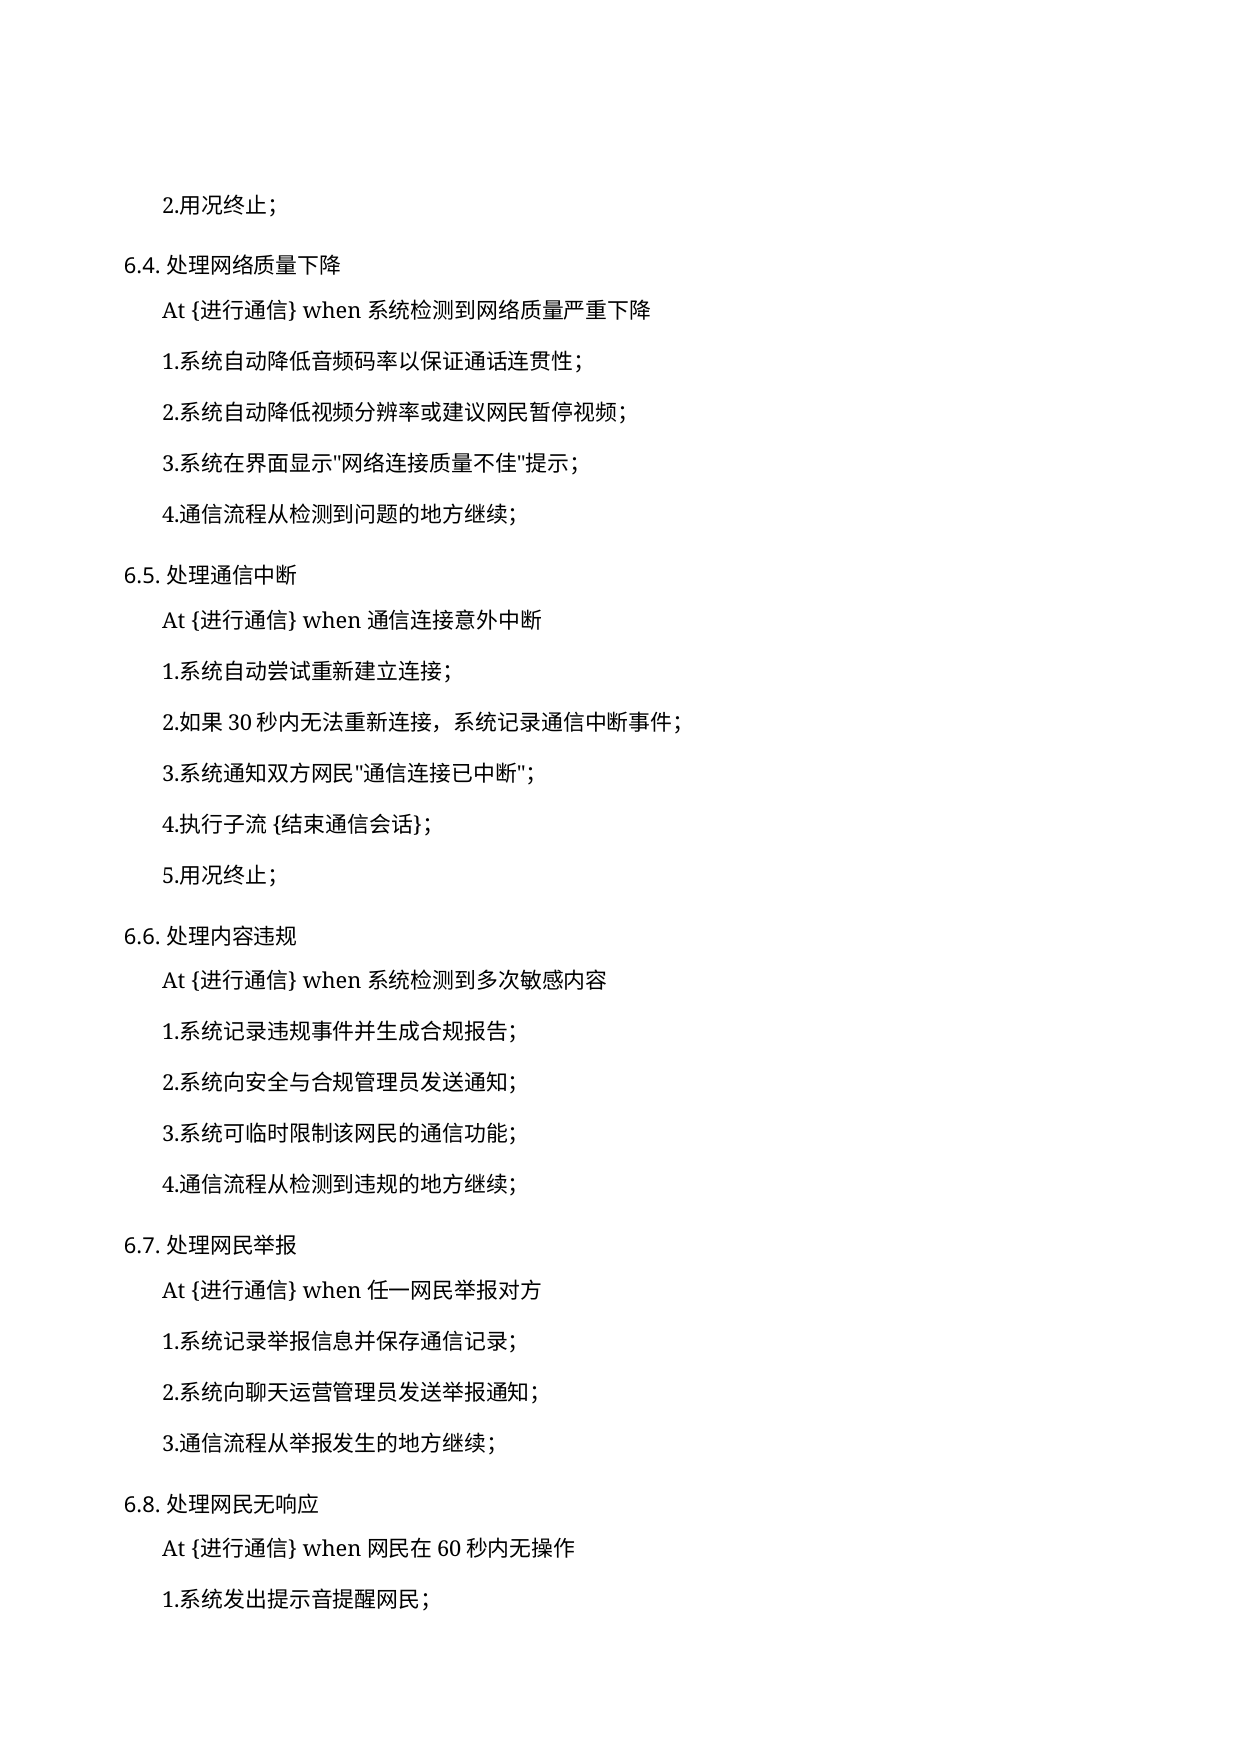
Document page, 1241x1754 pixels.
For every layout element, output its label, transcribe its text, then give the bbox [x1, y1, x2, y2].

text At {进行通信} when 任一网民举报对方 [118, 1273, 1122, 1304]
text 3.通信流程从举报发生的地方继续； [118, 1426, 1122, 1458]
text 3.系统可临时限制该网民的通信功能； [118, 1116, 1122, 1148]
text 1.系统记录违规事件并生成合规报告； [118, 1014, 1122, 1046]
text 1.系统自动尝试重新建立连接； [118, 654, 1122, 685]
text 2.系统向聊天运营管理员发送举报通知； [118, 1375, 1122, 1407]
text 4.通信流程从检测到违规的地方继续； [118, 1167, 1122, 1199]
text 1.系统发出提示音提醒网民； [118, 1582, 1122, 1614]
text At {进行通信} when 系统检测到网络质量严重下降 [118, 293, 1122, 325]
subtitle 处理内容违规 [118, 919, 1122, 950]
subtitle 处理网民无响应 [118, 1487, 1122, 1518]
text 5.用况终止； [118, 858, 1122, 889]
text 2.用况终止； [118, 188, 1122, 219]
text 4.通信流程从检测到问题的地方继续； [118, 497, 1122, 529]
text 2.如果30秒内无法重新连接，系统记录通信中断事件； [118, 705, 1122, 736]
text 4.执行子流 {结束通信会话}； [118, 807, 1122, 838]
text 1.系统自动降低音频码率以保证通话连贯性； [118, 344, 1122, 376]
subtitle 处理通信中断 [118, 558, 1122, 590]
text 2.系统向安全与合规管理员发送通知； [118, 1065, 1122, 1097]
text 3.系统通知双方网民"通信连接已中断"； [118, 756, 1122, 787]
text 1.系统记录举报信息并保存通信记录； [118, 1324, 1122, 1356]
text At {进行通信} when 系统检测到多次敏感内容 [118, 963, 1122, 995]
subtitle 处理网络质量下降 [118, 248, 1122, 280]
subtitle 处理网民举报 [118, 1228, 1122, 1260]
text 3.系统在界面显示"网络连接质量不佳"提示； [118, 446, 1122, 478]
text At {进行通信} when 通信连接意外中断 [118, 603, 1122, 634]
text At {进行通信} when 网民在60秒内无操作 [118, 1531, 1122, 1563]
text 2.系统自动降低视频分辨率或建议网民暂停视频； [118, 395, 1122, 427]
